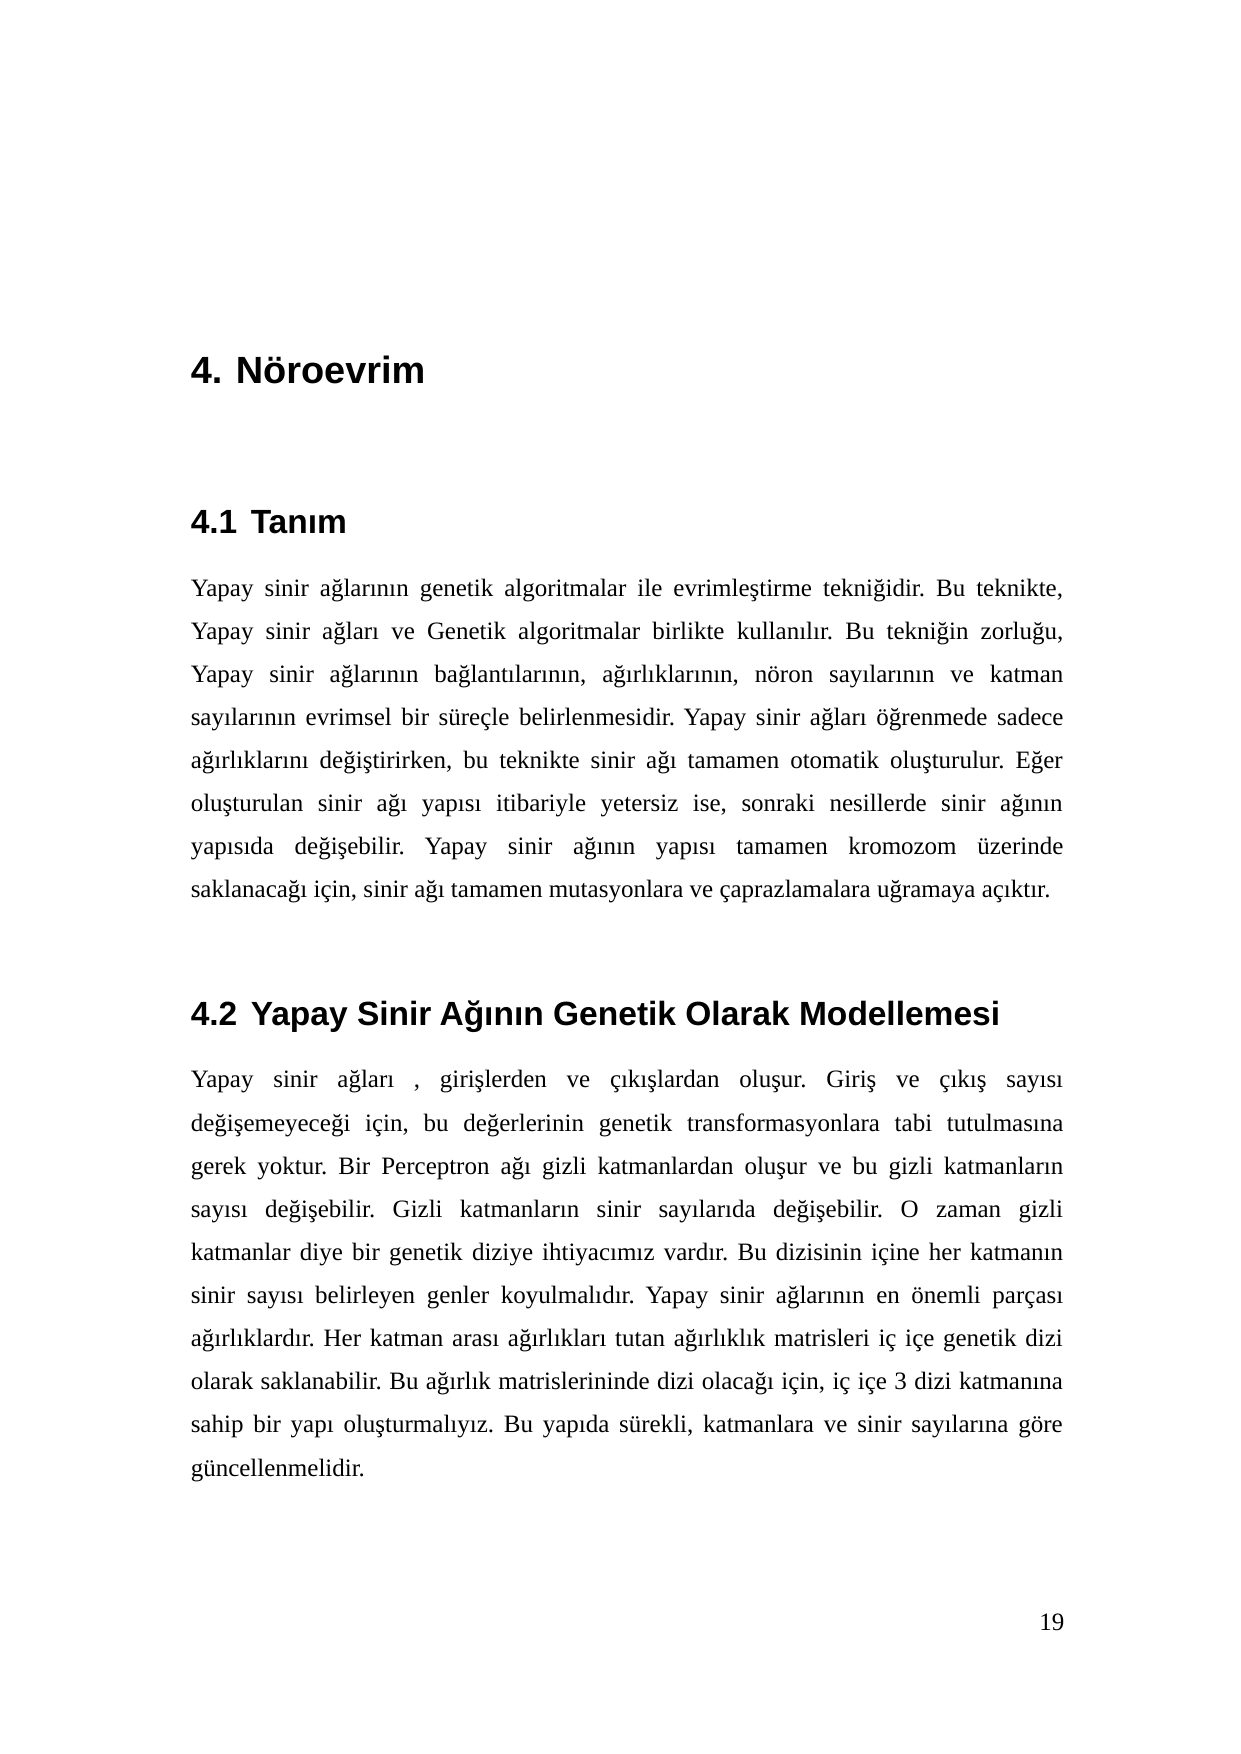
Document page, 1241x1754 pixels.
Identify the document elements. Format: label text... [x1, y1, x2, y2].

text Yapay sinir ağları , girişlerden ve çıkışlardan oluşur. Giriş ve çıkış sayısı değişemeyeceği için, bu değerlerinin genetik transformasyonlara tabi tutulmasına gerek yoktur. Bir Perceptron ağı gizli katmanlardan oluşur ve bu gizli katmanların sayısı değişebilir. Gizli katmanların sinir sayılarıda değişebilir. O zaman gizli katmanlar diye bir genetik diziye ihtiyacımız vardır. Bu dizisinin içine her katmanın sinir sayısı belirleyen genler koyulmalıdır. Yapay sinir ağlarının en önemli parçası ağırlıklardır. Her katman arası ağırlıkları tutan ağırlıklık matrisleri iç içe genetik dizi olarak saklanabilir. Bu ağırlık matrislerininde dizi olacağı için, iç içe 3 dizi katmanına sahip bir yapı oluşturmalıyız. Bu yapıda sürekli, katmanlara ve sinir sayılarına göre güncellenmelidir. [191, 1064, 1064, 1481]
subtitle Yapay Sinir Ağının Genetik Olarak Modellemesi [191, 994, 1064, 1033]
text Yapay sinir ağlarının genetik algoritmalar ile evrimleştirme tekniğidir. Bu teknikte, Yapay sinir ağları ve Genetik algoritmalar birlikte kullanılır. Bu tekniğin zorluğu, Yapay sinir ağlarının bağlantılarının, ağırlıklarının, nöron sayılarının ve katman sayılarının evrimsel bir süreçle belirlenmesidir. Yapay sinir ağları öğrenmede sadece ağırlıklarını değiştirirken, bu teknikte sinir ağı tamamen otomatik oluşturulur. Eğer oluşturulan sinir ağı yapısı itibariyle yetersiz ise, sonraki nesillerde sinir ağının yapısıda değişebilir. Yapay sinir ağının yapısı tamamen kromozom üzerinde saklanacağı için, sinir ağı tamamen mutasyonlara ve çaprazlamalara uğramaya açıktır. [191, 573, 1064, 903]
subtitle Nöroevrim [191, 348, 1064, 391]
subtitle Tanım [191, 502, 1064, 541]
